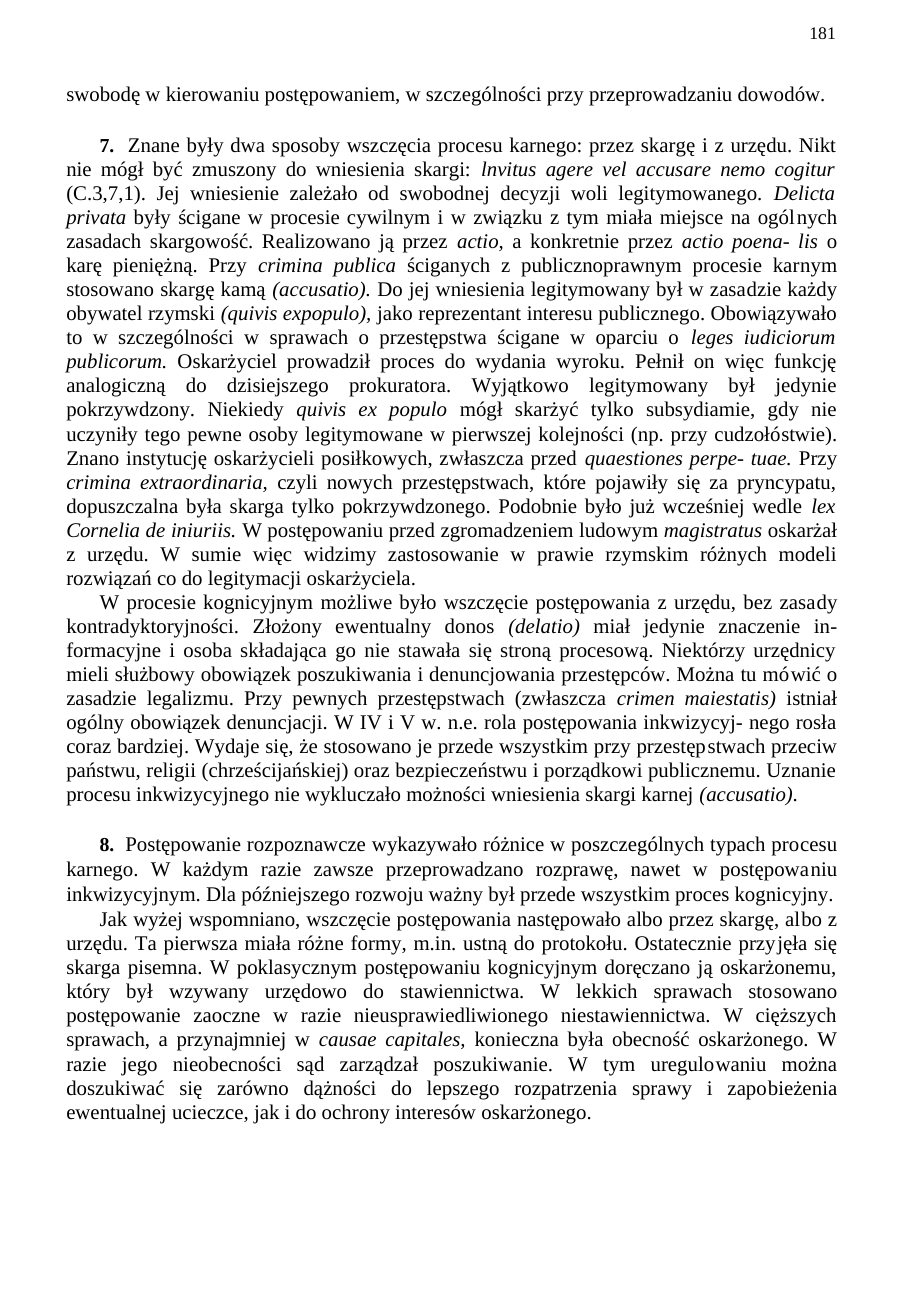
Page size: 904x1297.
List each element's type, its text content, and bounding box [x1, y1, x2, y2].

text Jak wyżej wspomniano, wszczęcie postępowania następowało albo przez skargę, al­bo z urzędu. Ta pierwsza miała różne formy, m.in. ustną do protokołu. Ostatecznie przy­jęła się skarga pisemna. W poklasycznym postępowaniu kognicyjnym doręczano ją oskarżonemu, który był wzywany urzędowo do stawiennictwa. W lekkich sprawach sto­sowano postępowanie zaoczne w razie nieusprawiedliwionego niestawiennictwa. W cięższych sprawach, a przynajmniej w causae capitales, konieczna była obecność oskarżonego. W razie jego nieobecności sąd zarządzał poszukiwanie. W tym uregulo­waniu można doszukiwać się zarówno dążności do lepszego rozpatrzenia sprawy i zapo­bieżenia ewentualnej ucieczce, jak i do ochrony interesów oskarżonego. [66, 907, 837, 1124]
list Postępowanie rozpoznawcze wykazywało różnice w poszczególnych typach pro­cesu karnego. W każdym razie zawsze przeprowadzano rozprawę, nawet w postępowa­niu inkwizycyjnym. Dla późniejszego rozwoju ważny był przede wszystkim proces kognicyjny. [66, 831, 837, 906]
text swobodę w kierowaniu postępowaniem, w szczególności przy przeprowadzaniu dowo­dów. [66, 82, 837, 106]
text W procesie kognicyjnym możliwe było wszczęcie postępowania z urzędu, bez zasa­dy kontradyktoryjności. Złożony ewentualny donos (delatio) miał jedynie znaczenie in­formacyjne i osoba składająca go nie stawała się stroną procesową. Niektórzy urzędnicy mieli służbowy obowiązek poszukiwania i denuncjowania przestępców. Można tu mó­wić o zasadzie legalizmu. Przy pewnych przestępstwach (zwłaszcza crimen maiestatis) istniał ogólny obowiązek denuncjacji. W IV i V w. n.e. rola postępowania inkwizycyj- nego rosła coraz bardziej. Wydaje się, że stosowano je przede wszystkim przy przestęp­stwach przeciw państwu, religii (chrześcijańskiej) oraz bezpieczeństwu i porządkowi publicznemu. Uznanie procesu inkwizycyjnego nie wykluczało możności wniesienia skargi karnej (accusatio). [66, 590, 837, 806]
list Znane były dwa sposoby wszczęcia procesu karnego: przez skargę i z urzędu. Nikt nie mógł być zmuszony do wniesienia skargi: lnvitus agere vel accusare nemo cogitur (C.3,7,1). Jej wniesienie zależało od swobodnej decyzji woli legitymowanego. Delicta privata były ścigane w procesie cywilnym i w związku z tym miała miejsce na ogól­nych zasadach skargowość. Realizowano ją przez actio, a konkretnie przez actio poena- lis o karę pieniężną. Przy crimina publica ściganych z publicznoprawnym procesie kar­nym stosowano skargę kamą (accusatio). Do jej wniesienia legitymowany był w zasa­dzie każdy obywatel rzymski (quivis expopulo), jako reprezentant interesu publicznego. Obowiązywało to w szczególności w sprawach o przestępstwa ścigane w oparciu o le­ges iudiciorum publicorum. Oskarżyciel prowadził proces do wydania wyroku. Pełnił on więc funkcję analogiczną do dzisiejszego prokuratora. Wyjątkowo legitymowany był jedynie pokrzywdzony. Niekiedy quivis ex populo mógł skarżyć tylko subsydiamie, gdy nie uczyniły tego pewne osoby legitymowane w pierwszej kolejności (np. przy cudzołó­stwie). Znano instytucję oskarżycieli posiłkowych, zwłaszcza przed quaestiones perpe- tuae. Przy crimina extraordinaria, czyli nowych przestępstwach, które pojawiły się za pryncypatu, dopuszczalna była skarga tylko pokrzywdzonego. Podobnie było już wcześniej wedle lex Cornelia de iniuriis. W postępowaniu przed zgromadzeniem ludo­wym magistratus oskarżał z urzędu. W sumie więc widzimy zastosowanie w prawie rzymskim różnych modeli rozwiązań co do legitymacji oskarżyciela. [66, 133, 837, 590]
text 181 [809, 23, 836, 43]
